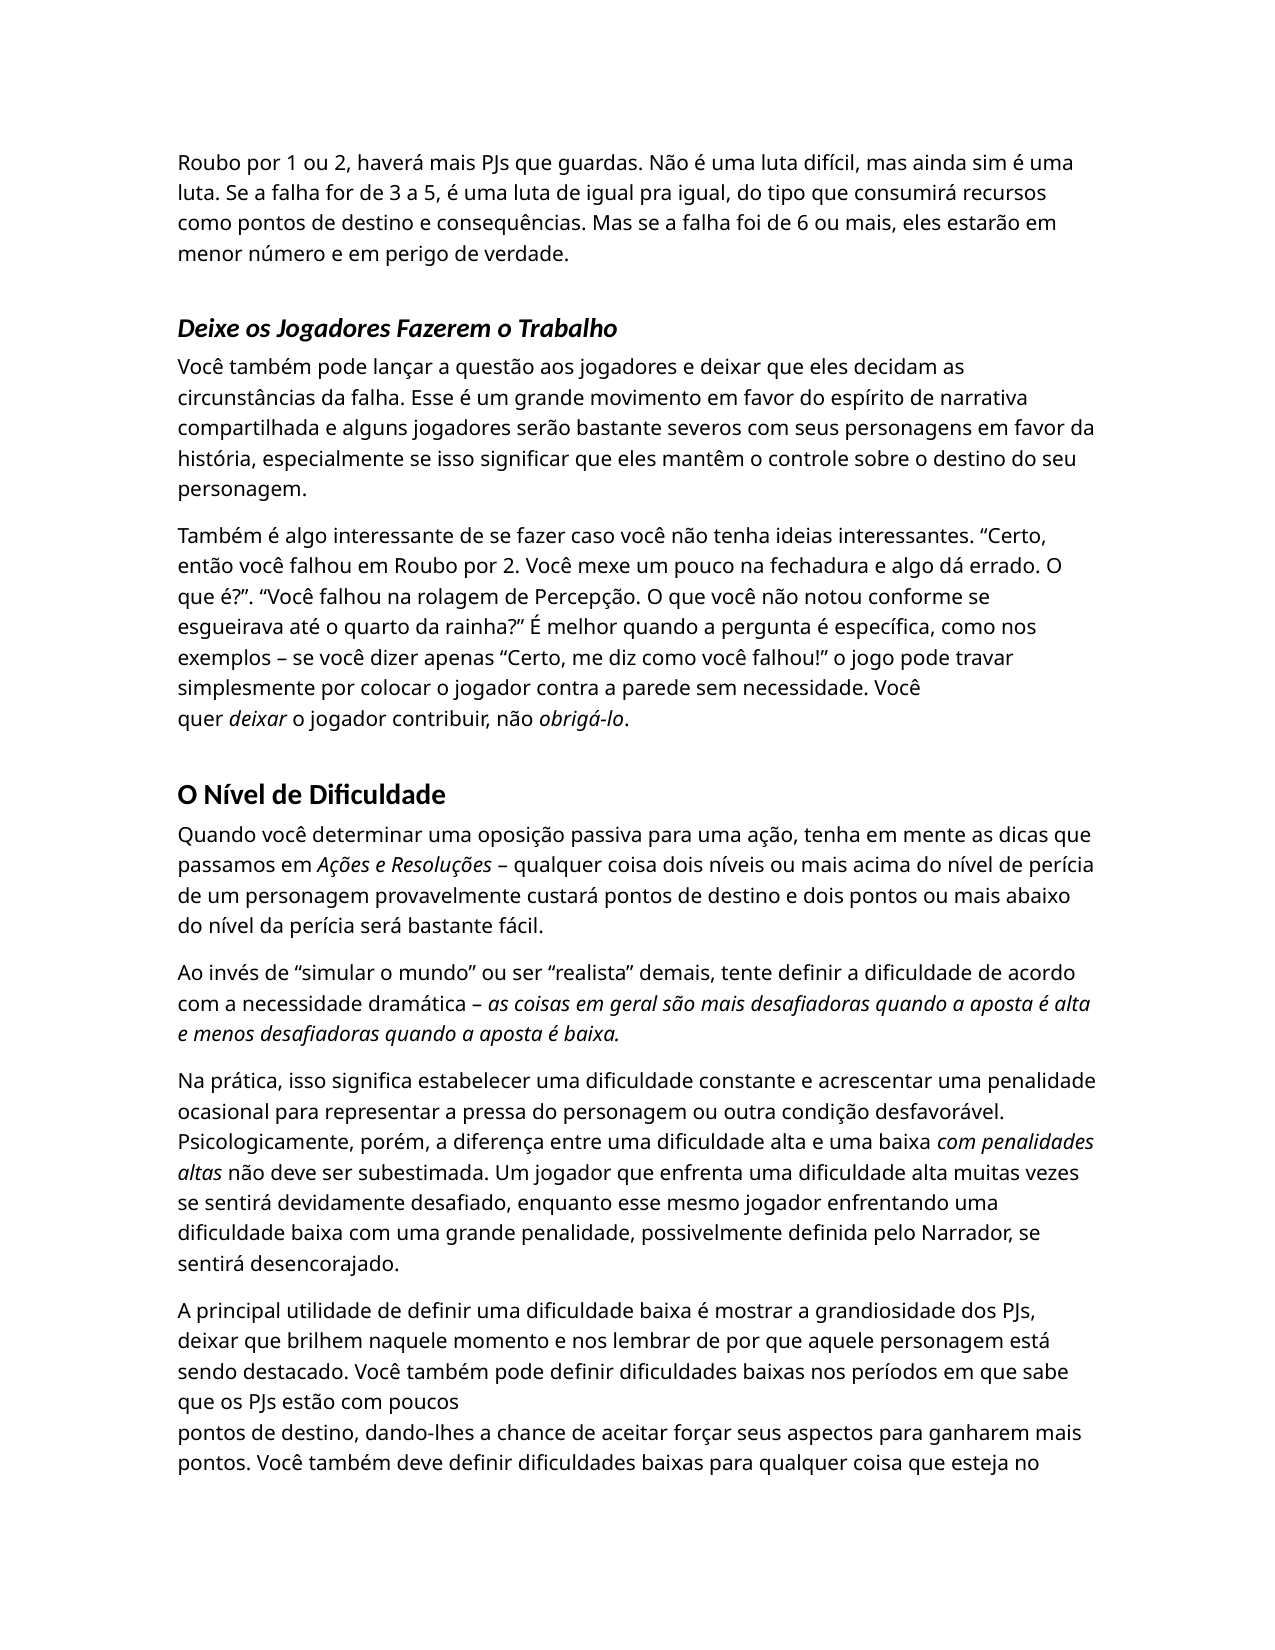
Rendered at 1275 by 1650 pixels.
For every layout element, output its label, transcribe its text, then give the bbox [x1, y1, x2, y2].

text Você também pode lançar a questão aos jogadores e deixar que eles decidam as circunstâncias da falha. Esse é um grande movimento em favor do espírito de narrativa compartilhada e alguns jogadores serão bastante severos com seus personagens em favor da história, especialmente se isso significar que eles mantêm o controle sobre o destino do seu personagem. [177, 352, 1098, 503]
text Roubo por 1 ou 2, haverá mais PJs que guardas. Não é uma luta difícil, mas ainda sim é uma luta. Se a falha for de 3 a 5, é uma luta de igual pra igual, do tipo que consumirá recursos como pontos de destino e consequências. Mas se a falha foi de 6 ou mais, eles estarão em menor número e em perigo de verdade. [177, 148, 1098, 267]
text Na prática, isso significa estabelecer uma dificuldade constante e acrescentar uma penalidade ocasional para representar a pressa do personagem ou outra condição desfavorável. Psicologicamente, porém, a diferença entre uma dificuldade alta e uma baixa com penalidades altas não deve ser subestimada. Um jogador que enfrenta uma dificuldade alta muitas vezes se sentirá devidamente desafiado, enquanto esse mesmo jogador enfrentando uma dificuldade baixa com uma grande penalidade, possivelmente definida pelo Narrador, se sentirá desencorajado. [177, 1066, 1098, 1277]
text A principal utilidade de definir uma dificuldade baixa é mostrar a grandiosidade dos PJs, deixar que brilhem naquele momento e nos lembrar de por que aquele personagem está sendo destacado. Você também pode definir dificuldades baixas nos períodos em que sabe que os PJs estão com poucos pontos de destino, dando-lhes a chance de aceitar forçar seus aspectos para ganharem mais pontos. Você também deve definir dificuldades baixas para qualquer coisa que esteja no [177, 1296, 1098, 1476]
subtitle Deixe os Jogadores Fazerem o Trabalho [177, 311, 1098, 344]
subtitle O Nível de Dificuldade [177, 776, 1098, 811]
text Quando você determinar uma oposição passiva para uma ação, tenha em mente as dicas que passamos em Ações e Resoluções – qualquer coisa dois níveis ou mais acima do nível de perícia de um personagem provavelmente custará pontos de destino e dois pontos ou mais abaixo do nível da perícia será bastante fácil. [177, 820, 1098, 940]
text Ao invés de “simular o mundo” ou ser “realista” demais, tente definir a dificuldade de acordo com a necessidade dramática – as coisas em geral são mais desafiadoras quando a aposta é alta e menos desafiadoras quando a aposta é baixa. [177, 958, 1098, 1048]
text Também é algo interessante de se fazer caso você não tenha ideias interessantes. “Certo, então você falhou em Roubo por 2. Você mexe um pouco na fechadura e algo dá errado. O que é?”. “Você falhou na rolagem de Percepção. O que você não notou conforme se esgueirava até o quarto da rainha?” É melhor quando a pergunta é específica, como nos exemplos – se você dizer apenas “Certo, me diz como você falhou!” o jogo pode travar simplesmente por colocar o jogador contra a parede sem necessidade. Você quer deixar o jogador contribuir, não obrigá-lo. [177, 521, 1098, 732]
